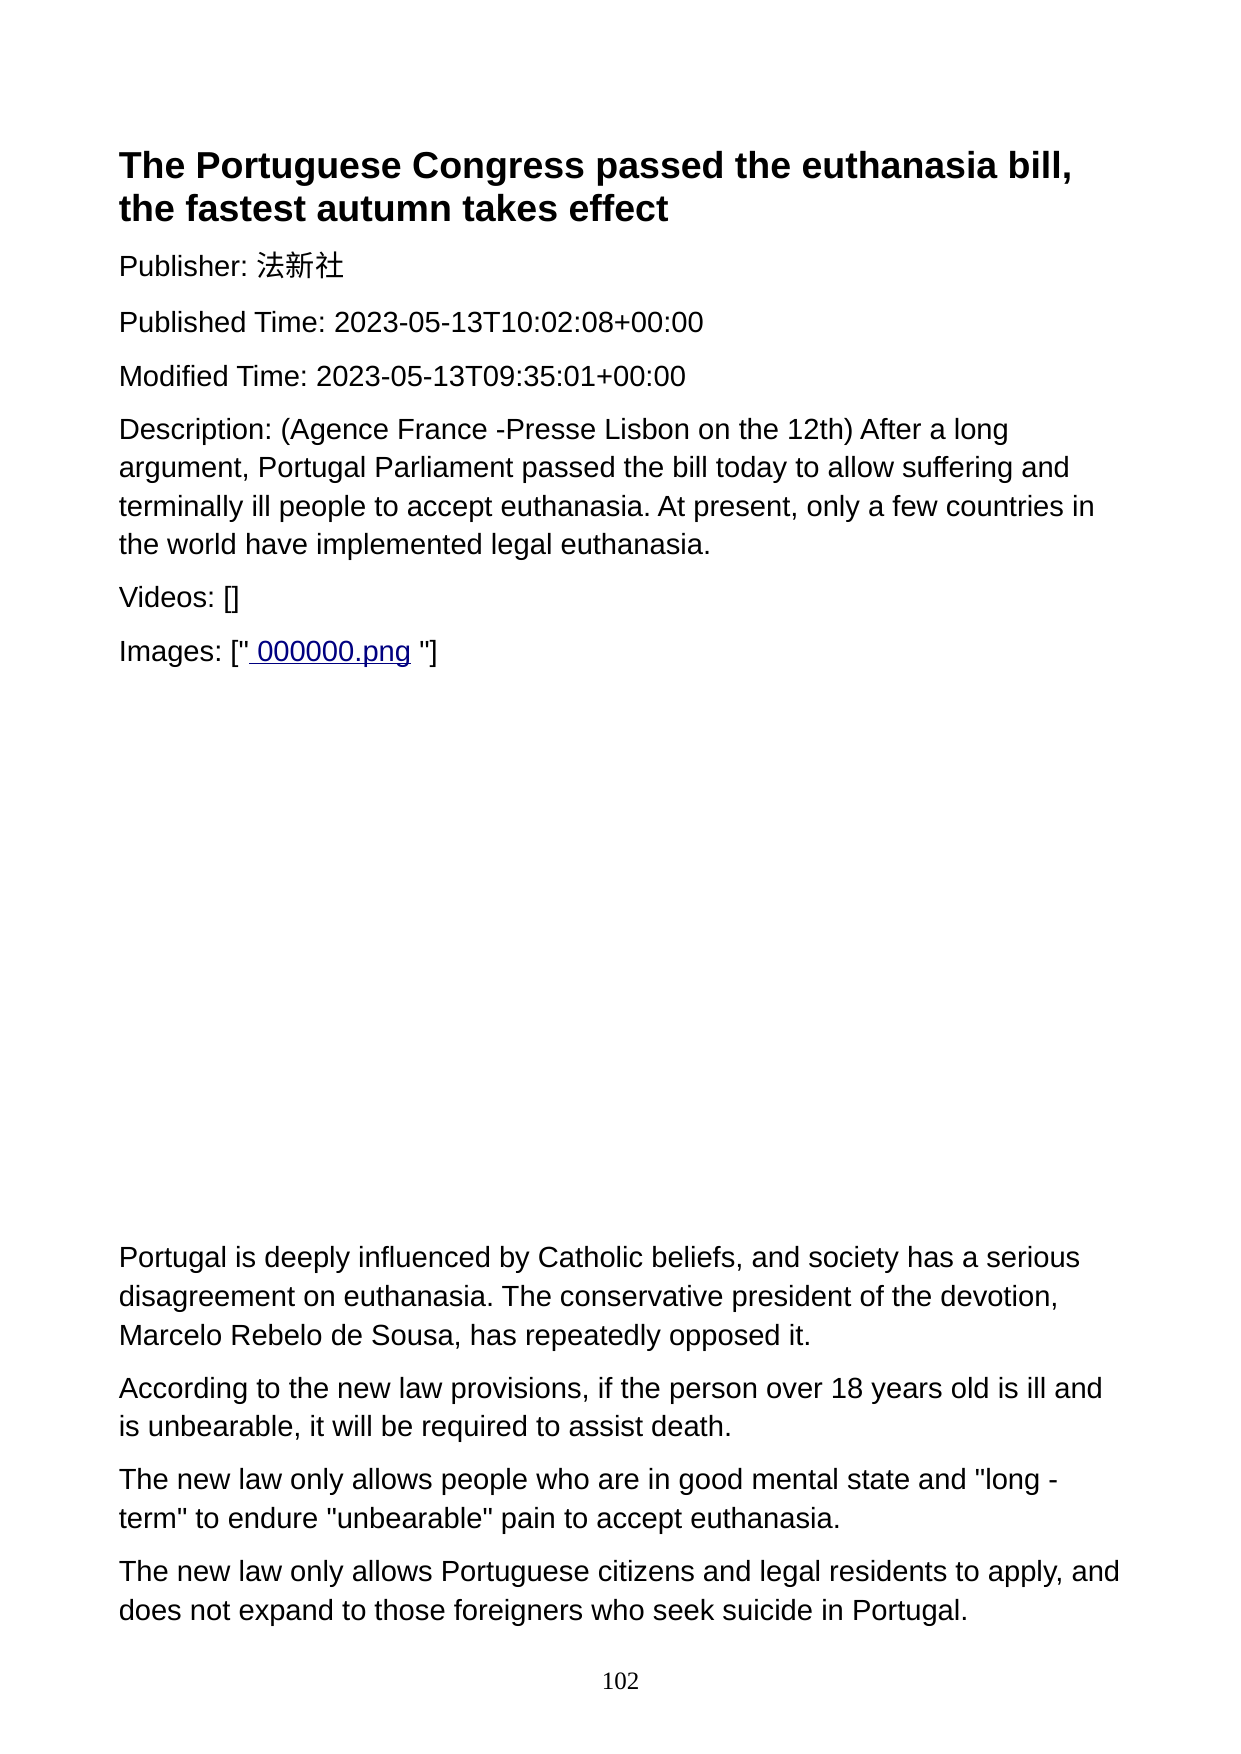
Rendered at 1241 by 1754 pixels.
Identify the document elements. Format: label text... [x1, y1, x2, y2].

text Description: (Agence France -Presse Lisbon on the 12th) After a long argument, Portugal Parliament passed the bill today to allow suffering and terminally ill people to accept euthanasia. At present, only a few countries in the world have implemented legal euthanasia. [118, 412, 1122, 561]
text Videos: [] [118, 580, 1122, 614]
text Published Time: 2023-05-13T10:02:08+00:00 [118, 305, 1122, 339]
text The new law only allows Portuguese citizens and legal residents to apply, and does not expand to those foreigners who seek suicide in Portugal. [118, 1554, 1122, 1626]
text According to the new law provisions, if the person over 18 years old is ill and is unbearable, it will be required to assist death. [118, 1371, 1122, 1443]
subtitle The Portuguese Congress passed the euthanasia bill, the fastest autumn takes effect [118, 143, 1122, 230]
text The new law only allows people who are in good mental state and "long -term" to endure "unbearable" pain to accept euthanasia. [118, 1462, 1122, 1534]
text Portugal is deeply influenced by Catholic beliefs, and society has a serious disagreement on euthanasia. The conservative president of the devotion, Marcelo Rebelo de Sousa, has repeatedly opposed it. [118, 687, 1122, 1351]
text Images: [" 000000.png "] [118, 633, 1122, 667]
text Publisher: 法新社 [118, 242, 1122, 284]
text Modified Time: 2023-05-13T09:35:01+00:00 [118, 358, 1122, 392]
